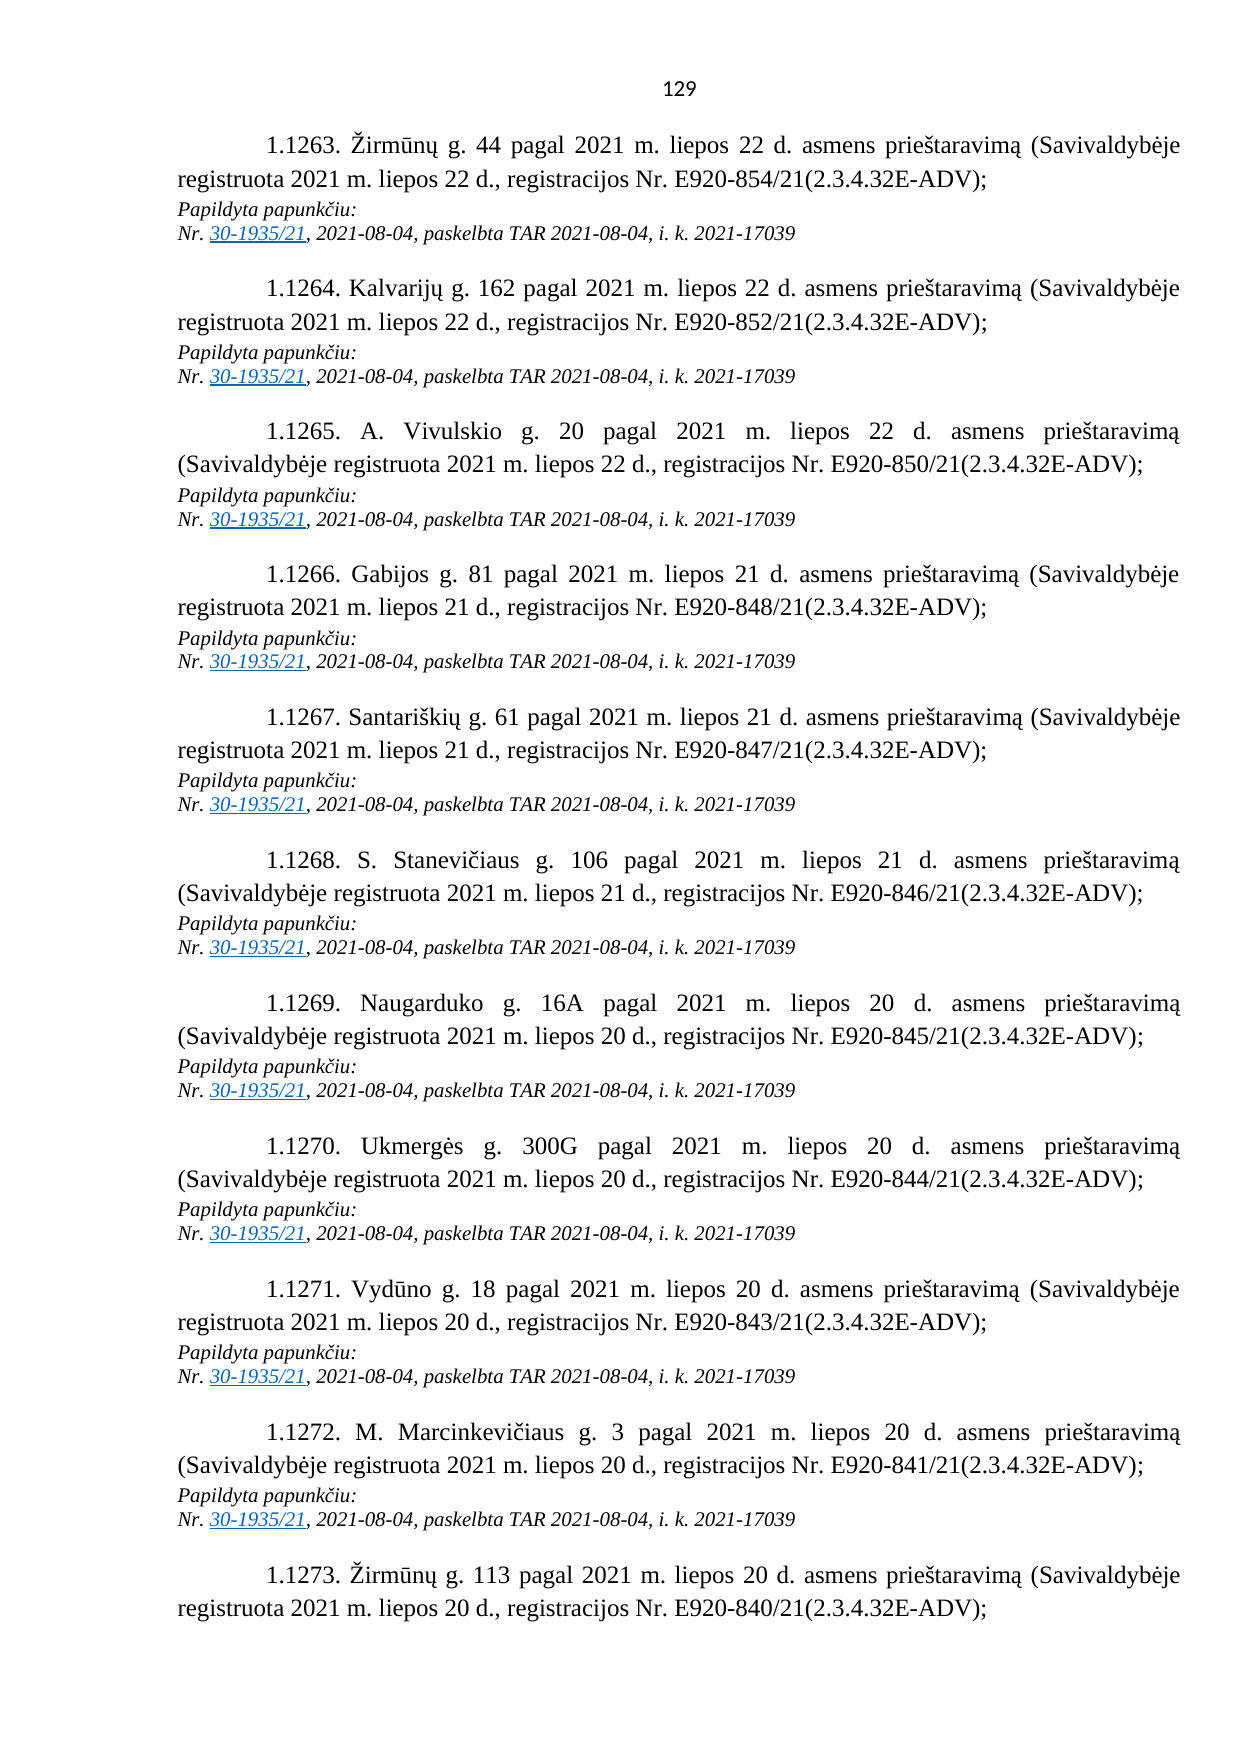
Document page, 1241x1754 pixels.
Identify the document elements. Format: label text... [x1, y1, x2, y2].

text 1.1269. Naugarduko g. 16A pagal 2021 m. liepos 20 d. asmens prieštaravimą (Savivaldybėje registruota 2021 m. liepos 20 d., registracijos Nr. E920-845/21(2.3.4.32E-ADV); [177, 988, 1181, 1050]
text Papildyta papunkčiu: [177, 911, 1181, 935]
text 1.1263. Žirmūnų g. 44 pagal 2021 m. liepos 22 d. asmens prieštaravimą (Savivaldybėje registruota 2021 m. liepos 22 d., registracijos Nr. E920-854/21(2.3.4.32E-ADV); [177, 131, 1181, 192]
text Papildyta papunkčiu: [177, 1197, 1181, 1221]
text Papildyta papunkčiu: [177, 1483, 1181, 1507]
text 1.1273. Žirmūnų g. 113 pagal 2021 m. liepos 20 d. asmens prieštaravimą (Savivaldybėje registruota 2021 m. liepos 20 d., registracijos Nr. E920-840/21(2.3.4.32E-ADV); [177, 1560, 1181, 1622]
text Nr. 30-1935/21, 2021-08-04, paskelbta TAR 2021-08-04, i. k. 2021-17039 [177, 649, 1181, 673]
text 1.1271. Vydūno g. 18 pagal 2021 m. liepos 20 d. asmens prieštaravimą (Savivaldybėje registruota 2021 m. liepos 20 d., registracijos Nr. E920-843/21(2.3.4.32E-ADV); [177, 1274, 1181, 1336]
text 1.1270. Ukmergės g. 300G pagal 2021 m. liepos 20 d. asmens prieštaravimą (Savivaldybėje registruota 2021 m. liepos 20 d., registracijos Nr. E920-844/21(2.3.4.32E-ADV); [177, 1131, 1181, 1193]
text Nr. 30-1935/21, 2021-08-04, paskelbta TAR 2021-08-04, i. k. 2021-17039 [177, 935, 1181, 959]
text Nr. 30-1935/21, 2021-08-04, paskelbta TAR 2021-08-04, i. k. 2021-17039 [177, 1078, 1181, 1102]
text Nr. 30-1935/21, 2021-08-04, paskelbta TAR 2021-08-04, i. k. 2021-17039 [177, 1507, 1181, 1531]
text 1.1272. M. Marcinkevičiaus g. 3 pagal 2021 m. liepos 20 d. asmens prieštaravimą (Savivaldybėje registruota 2021 m. liepos 20 d., registracijos Nr. E920-841/21(2.3.4.32E-ADV); [177, 1417, 1181, 1479]
text Nr. 30-1935/21, 2021-08-04, paskelbta TAR 2021-08-04, i. k. 2021-17039 [177, 364, 1181, 388]
text Papildyta papunkčiu: [177, 197, 1181, 221]
text Nr. 30-1935/21, 2021-08-04, paskelbta TAR 2021-08-04, i. k. 2021-17039 [177, 507, 1181, 531]
text Papildyta papunkčiu: [177, 339, 1181, 364]
text Papildyta papunkčiu: [177, 625, 1181, 649]
text Nr. 30-1935/21, 2021-08-04, paskelbta TAR 2021-08-04, i. k. 2021-17039 [177, 1364, 1181, 1388]
text Papildyta papunkčiu: [177, 1340, 1181, 1364]
text 1.1267. Santariškių g. 61 pagal 2021 m. liepos 21 d. asmens prieštaravimą (Savivaldybėje registruota 2021 m. liepos 21 d., registracijos Nr. E920-847/21(2.3.4.32E-ADV); [177, 702, 1181, 764]
text 1.1264. Kalvarijų g. 162 pagal 2021 m. liepos 22 d. asmens prieštaravimą (Savivaldybėje registruota 2021 m. liepos 22 d., registracijos Nr. E920-852/21(2.3.4.32E-ADV); [177, 273, 1181, 335]
text Nr. 30-1935/21, 2021-08-04, paskelbta TAR 2021-08-04, i. k. 2021-17039 [177, 221, 1181, 245]
text 1.1265. A. Vivulskio g. 20 pagal 2021 m. liepos 22 d. asmens prieštaravimą (Savivaldybėje registruota 2021 m. liepos 22 d., registracijos Nr. E920-850/21(2.3.4.32E-ADV); [177, 416, 1181, 478]
text Nr. 30-1935/21, 2021-08-04, paskelbta TAR 2021-08-04, i. k. 2021-17039 [177, 792, 1181, 816]
text Papildyta papunkčiu: [177, 768, 1181, 792]
text Papildyta papunkčiu: [177, 1054, 1181, 1078]
text 1.1266. Gabijos g. 81 pagal 2021 m. liepos 21 d. asmens prieštaravimą (Savivaldybėje registruota 2021 m. liepos 21 d., registracijos Nr. E920-848/21(2.3.4.32E-ADV); [177, 559, 1181, 621]
text Papildyta papunkčiu: [177, 482, 1181, 507]
text Nr. 30-1935/21, 2021-08-04, paskelbta TAR 2021-08-04, i. k. 2021-17039 [177, 1221, 1181, 1245]
text 1.1268. S. Stanevičiaus g. 106 pagal 2021 m. liepos 21 d. asmens prieštaravimą (Savivaldybėje registruota 2021 m. liepos 21 d., registracijos Nr. E920-846/21(2.3.4.32E-ADV); [177, 845, 1181, 907]
